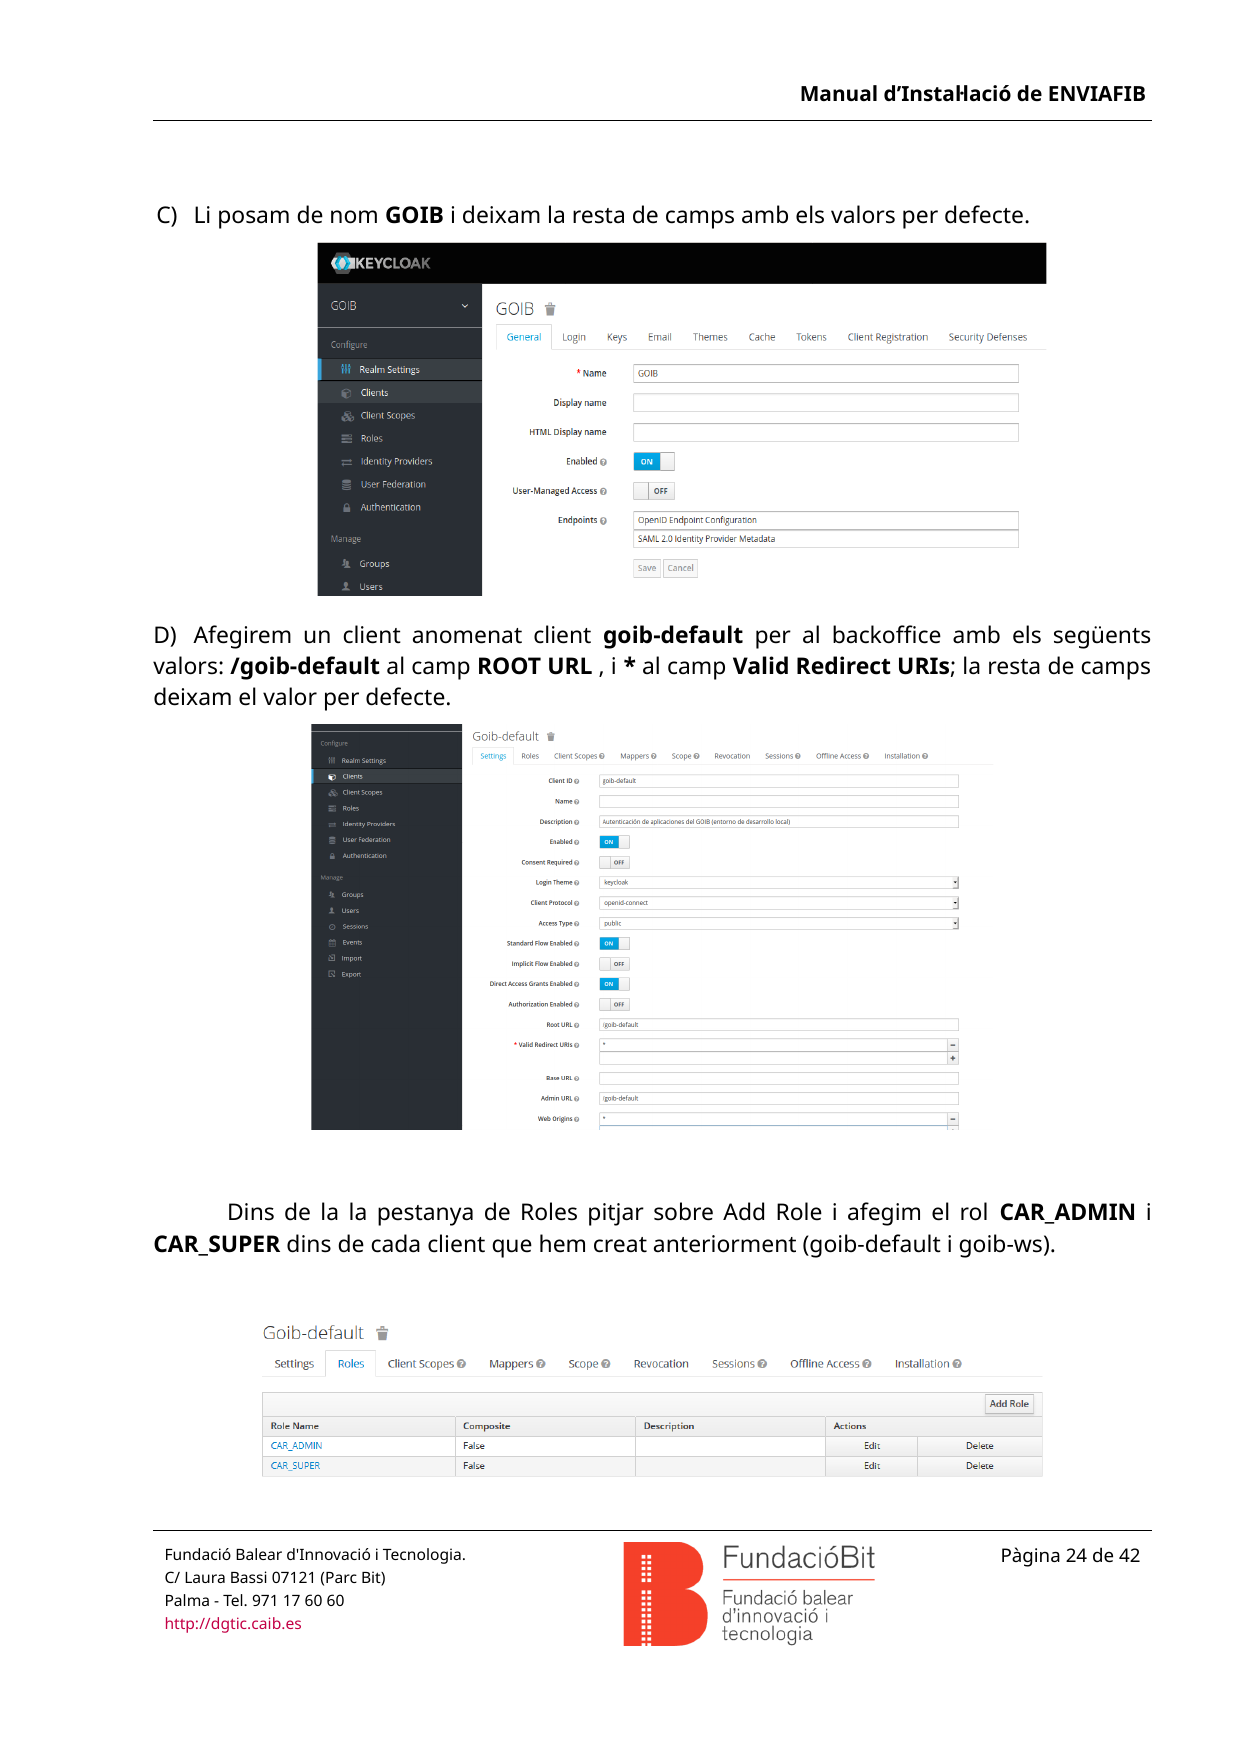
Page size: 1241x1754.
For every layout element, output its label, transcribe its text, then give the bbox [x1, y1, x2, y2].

picture [311, 724, 994, 1130]
list Li posam de nom GOIB i deixam la resta de camps amb els valors per defecte. [156, 199, 1152, 231]
list Afegirem un client anomenat client goib-default per al backoffice amb els següents valors: /goib-default al camp ROOT URL , i * al camp Valid Redirect URIs; la resta de camps deixam el valor per defecte. [153, 619, 1152, 713]
list Dins de la la pestanya de Roles pitjar sobre Add Role i afegim el rol CAR_ADMIN i CAR_SUPER dins de cada client que hem creat anteriorment (goib-default i goib-ws). [153, 1196, 1152, 1259]
picture [317, 242, 1047, 596]
picture [623, 1542, 875, 1646]
picture [252, 1313, 1052, 1493]
